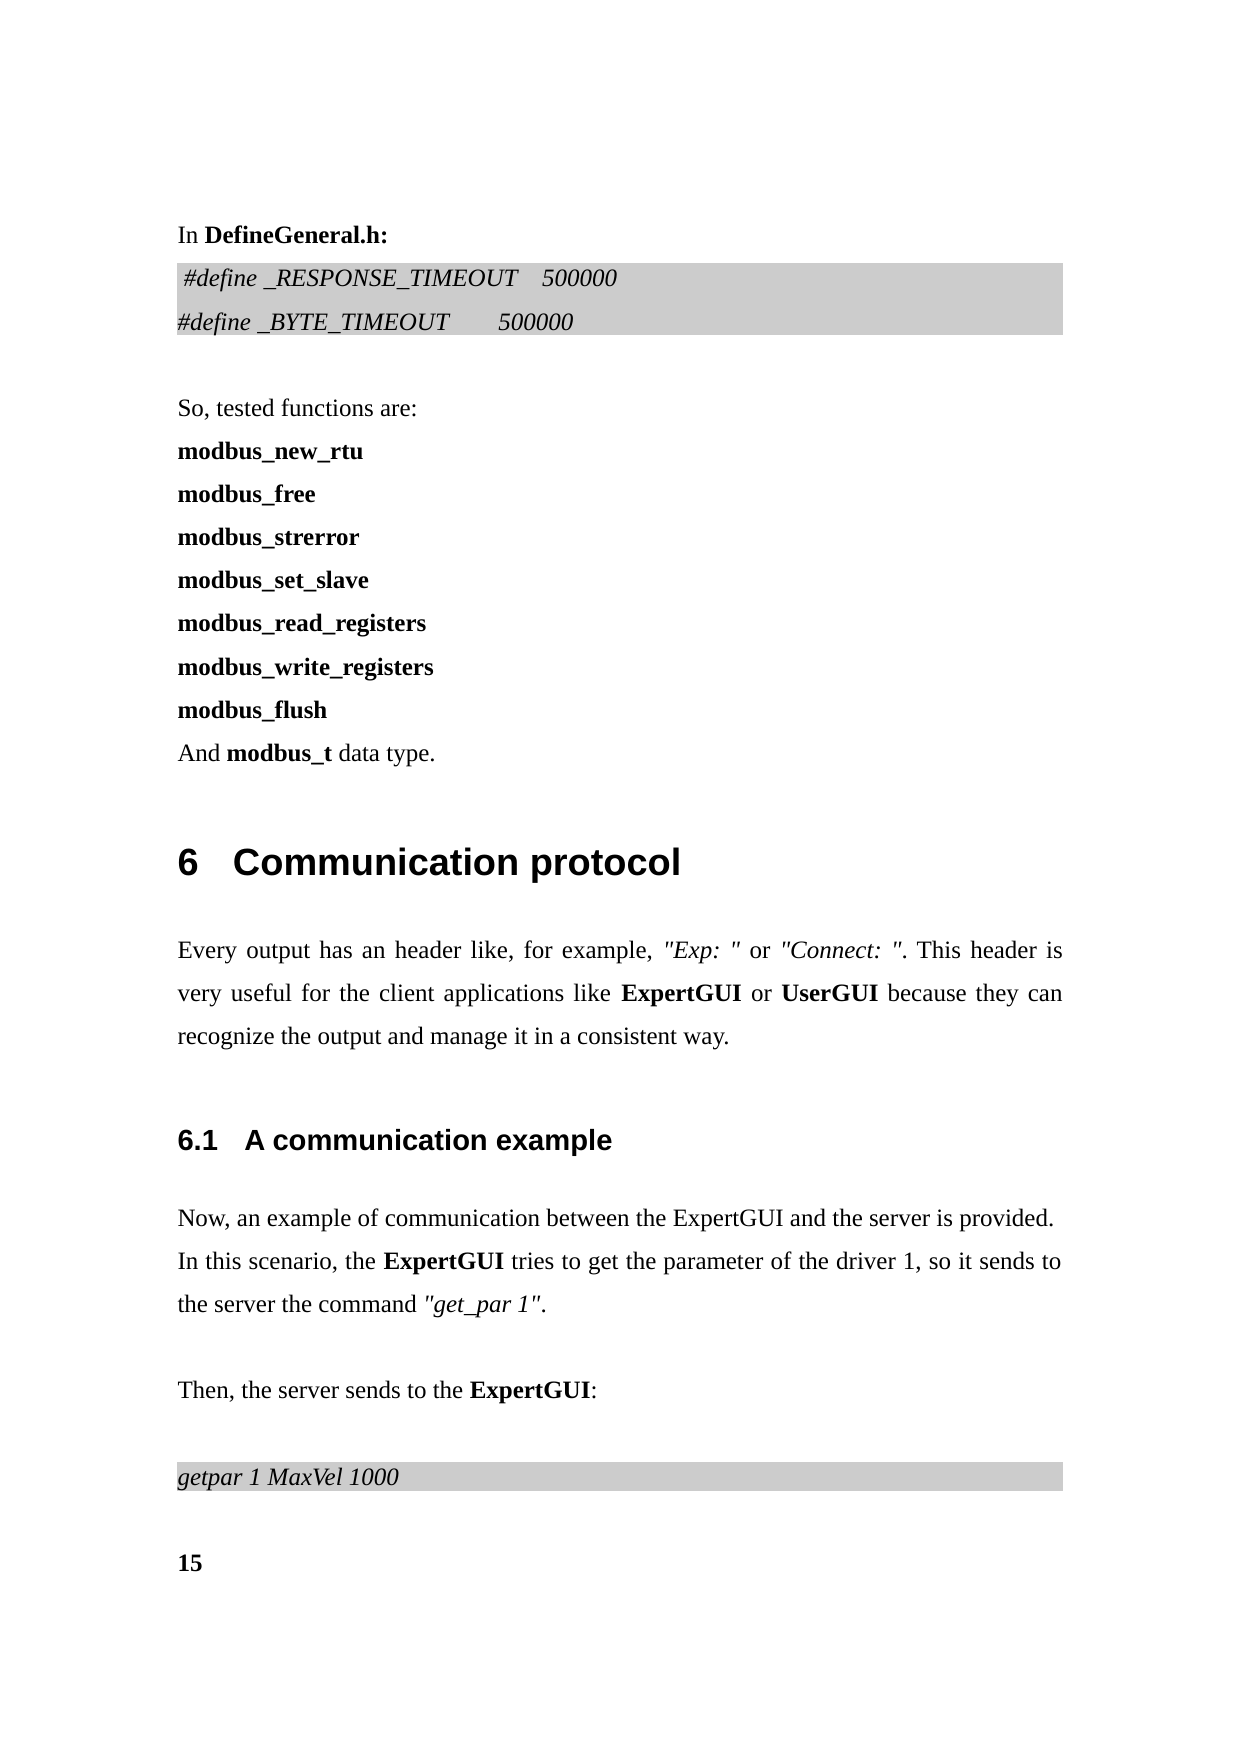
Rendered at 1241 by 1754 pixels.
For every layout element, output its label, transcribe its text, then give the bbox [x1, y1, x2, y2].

text #define _RESPONSE_TIMEOUT 500000 [177, 263, 1063, 292]
text modbus_new_rtu [177, 436, 1063, 465]
text modbus_set_slave [177, 565, 1063, 594]
text modbus_flush [177, 695, 1063, 723]
text getpar 1 MaxVel 1000 [177, 1462, 1063, 1491]
text Every output has an header like, for example, "Exp: " or "Connect: ". This header is very useful for the client applications like ExpertGUI or UserGUI because they can recognize the output and manage it in a consistent way. [177, 935, 1063, 1050]
text And modbus_t data type. [177, 738, 1063, 767]
text modbus_read_registers [177, 608, 1063, 637]
text Now, an example of communication between the ExpertGUI and the server is provided. [177, 1203, 1063, 1232]
text Then, the server sends to the ExpertGUI: [177, 1376, 1063, 1404]
text In this scenario, the ExpertGUI tries to get the parameter of the driver 1, so it sends to the server the command "get_par 1". [177, 1246, 1063, 1318]
text modbus_free [177, 479, 1063, 508]
text modbus_write_registers [177, 652, 1063, 680]
text So, tested functions are: [177, 393, 1063, 422]
subtitle A communication example [177, 1123, 1063, 1157]
text In DefineGeneral.h: [177, 220, 1063, 249]
text #define _BYTE_TIMEOUT 500000 [177, 307, 1063, 335]
text modbus_strerror [177, 522, 1063, 551]
subtitle Communication protocol [177, 840, 1063, 884]
